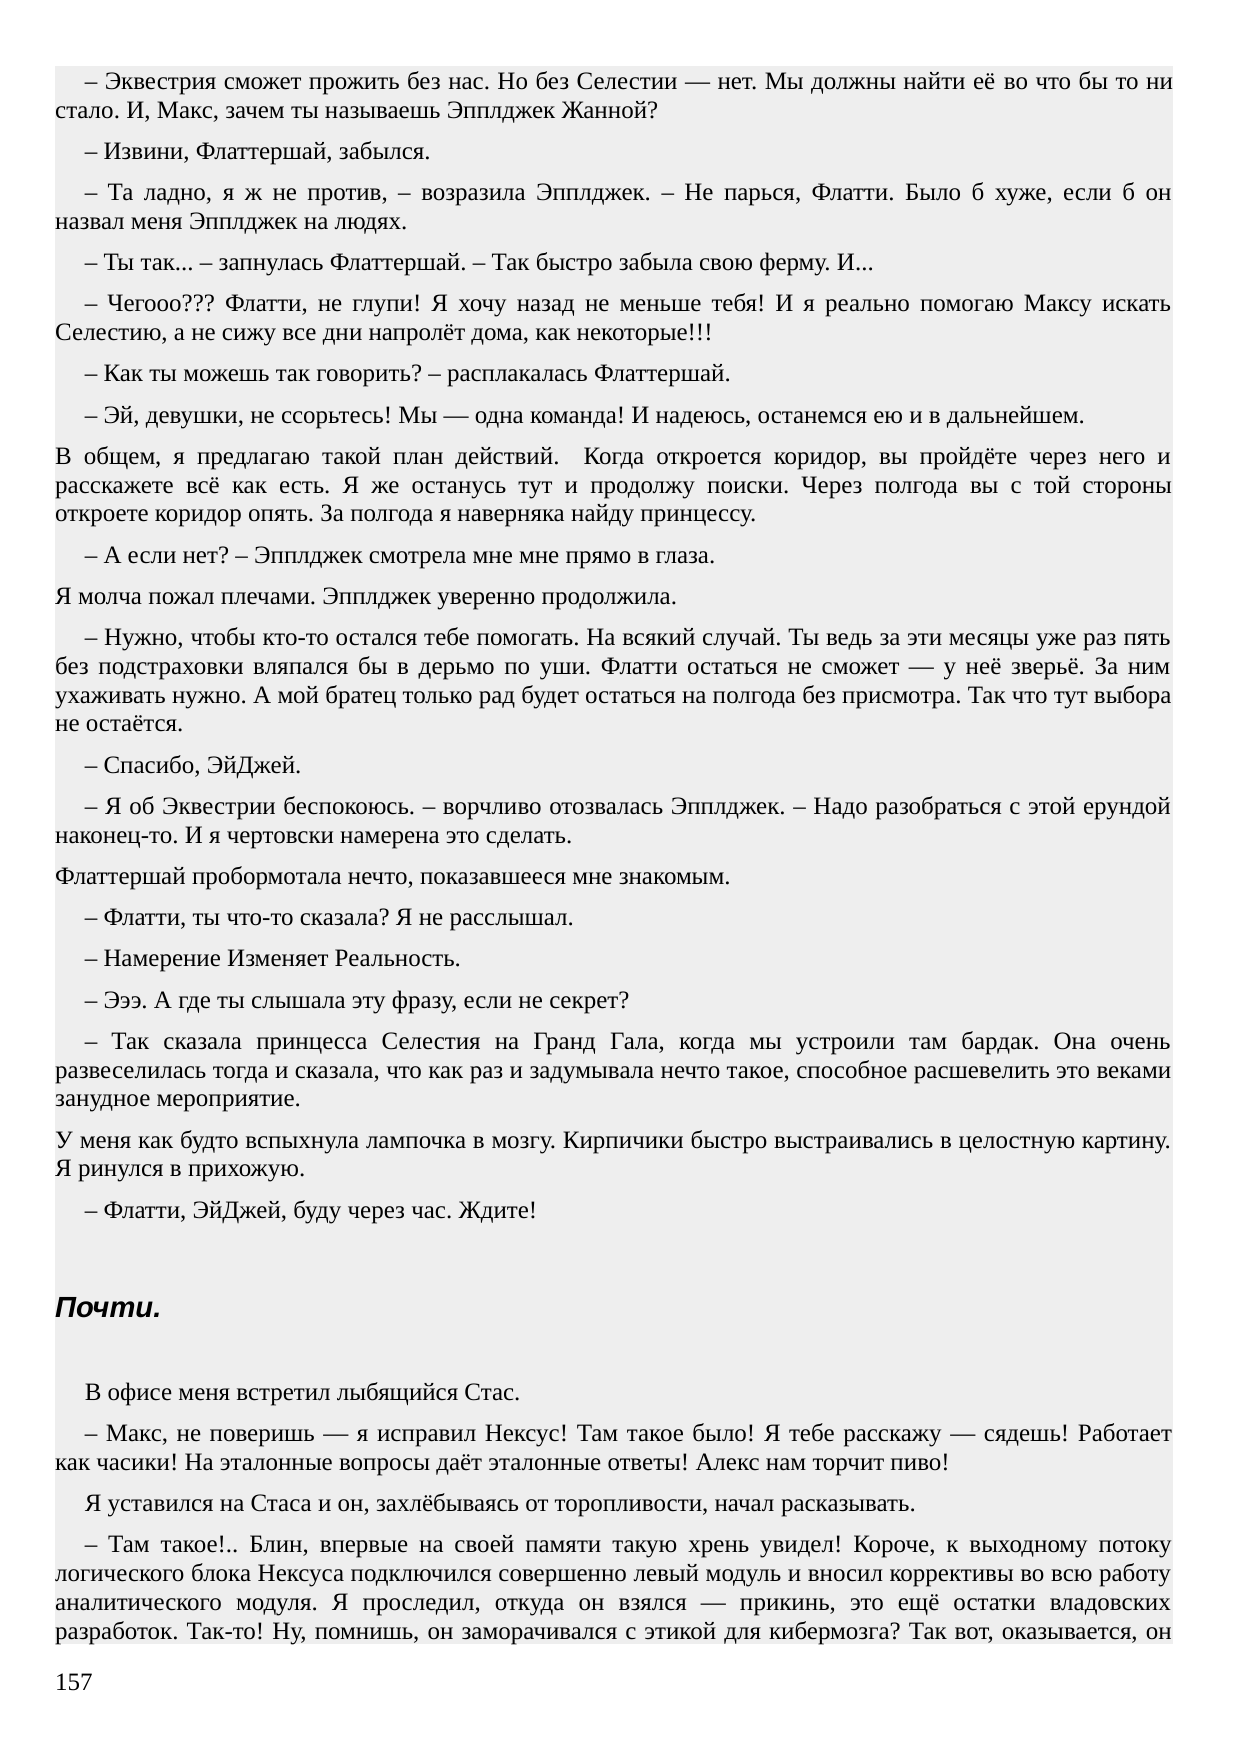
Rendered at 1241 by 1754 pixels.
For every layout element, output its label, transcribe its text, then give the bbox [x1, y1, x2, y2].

text – Так сказала принцесса Селестия на Гранд Гала, когда мы устроили там бардак. Она очень развеселилась тогда и сказала, что как раз и задумывала нечто такое, способное расшевелить это веками занудное мероприятие. [55, 1026, 1173, 1112]
text Я уставился на Стаса и он, захлёбываясь от торопливости, начал расказывать. [55, 1488, 1173, 1517]
text – Нужно, чтобы кто-то остался тебе помогать. На всякий случай. Ты ведь за эти месяцы уже раз пять без подстраховки вляпался бы в дерьмо по уши. Флатти остаться не сможет — у неё зверьё. За ним ухаживать нужно. А мой братец только рад будет остаться на полгода без присмотра. Так что тут выбора не остаётся. [55, 622, 1173, 737]
text – А если нет? – Эпплджек смотрела мне мне прямо в глаза. [55, 540, 1173, 568]
text – Спасибо, ЭйДжей. [55, 750, 1173, 778]
text – Извини, Флаттершай, забылся. [55, 136, 1173, 165]
text – Чегооо??? Флатти, не глупи! Я хочу назад не меньше тебя! И я реально помогаю Максу искать Селестию, а не сижу все дни напролёт дома, как некоторые!!! [55, 288, 1173, 346]
text – Эй, девушки, не ссорьтесь! Мы — одна команда! И надеюсь, останемся ею и в дальнейшем. [55, 400, 1173, 428]
text В офисе меня встретил лыбящийся Стас. [55, 1377, 1173, 1406]
text – Флатти, ты что-то сказала? Я не расслышал. [55, 902, 1173, 931]
text – Эээ. А где ты слышала эту фразу, если не секрет? [55, 985, 1173, 1013]
text – Я об Эквестрии беспокоюсь. – ворчливо отозвалась Эпплджек. – Надо разобраться с этой ерундой наконец-то. И я чертовски намерена это сделать. [55, 791, 1173, 848]
list У меня как будто вспыхнула лампочка в мозгу. Кирпичики быстро выстраивались в целостную картину. Я ринулся в прихожую. [55, 1125, 1173, 1182]
text – Эквестрия сможет прожить без нас. Но без Селестии — нет. Мы должны найти её во что бы то ни стало. И, Макс, зачем ты называешь Эпплджек Жанной? [55, 66, 1173, 123]
text – Та ладно, я ж не против, – возразила Эпплджек. – Не парься, Флатти. Было б хуже, если б он назвал меня Эпплджек на людях. [55, 177, 1173, 235]
list Я молча пожал плечами. Эпплджек уверенно продолжила. [55, 581, 1173, 610]
text – Как ты можешь так говорить? – расплакалась Флаттершай. [55, 358, 1173, 387]
text – Намерение Изменяет Реальность. [55, 943, 1173, 972]
text – Макс, не поверишь — я исправил Нексус! Там такое было! Я тебе расскажу — сядешь! Работает как часики! На эталонные вопросы даёт эталонные ответы! Алекс нам торчит пиво! [55, 1418, 1173, 1476]
text – Флатти, ЭйДжей, буду через час. Ждите! [55, 1195, 1173, 1223]
list Флаттершай пробормотала нечто, показавшееся мне знакомым. [55, 861, 1173, 890]
subtitle Почти. [55, 1290, 1173, 1323]
text – Ты так... – запнулась Флаттершай. – Так быстро забыла свою ферму. И... [55, 247, 1173, 276]
list В общем, я предлагаю такой план действий. Когда откроется коридор, вы пройдёте через него и расскажете всё как есть. Я же останусь тут и продолжу поиски. Через полгода вы с той стороны откроете коридор опять. За полгода я наверняка найду принцессу. [55, 441, 1173, 527]
text – Там такое!.. Блин, впервые на своей памяти такую хрень увидел! Короче, к выходному потоку логического блока Нексуса подключился совершенно левый модуль и вносил коррективы во всю работу аналитического модуля. Я проследил, откуда он взялся — прикинь, это ещё остатки владовских разработок. Так-то! Ну, помнишь, он заморачивался с этикой для кибермозга? Так вот, оказывается, он [55, 1529, 1173, 1644]
